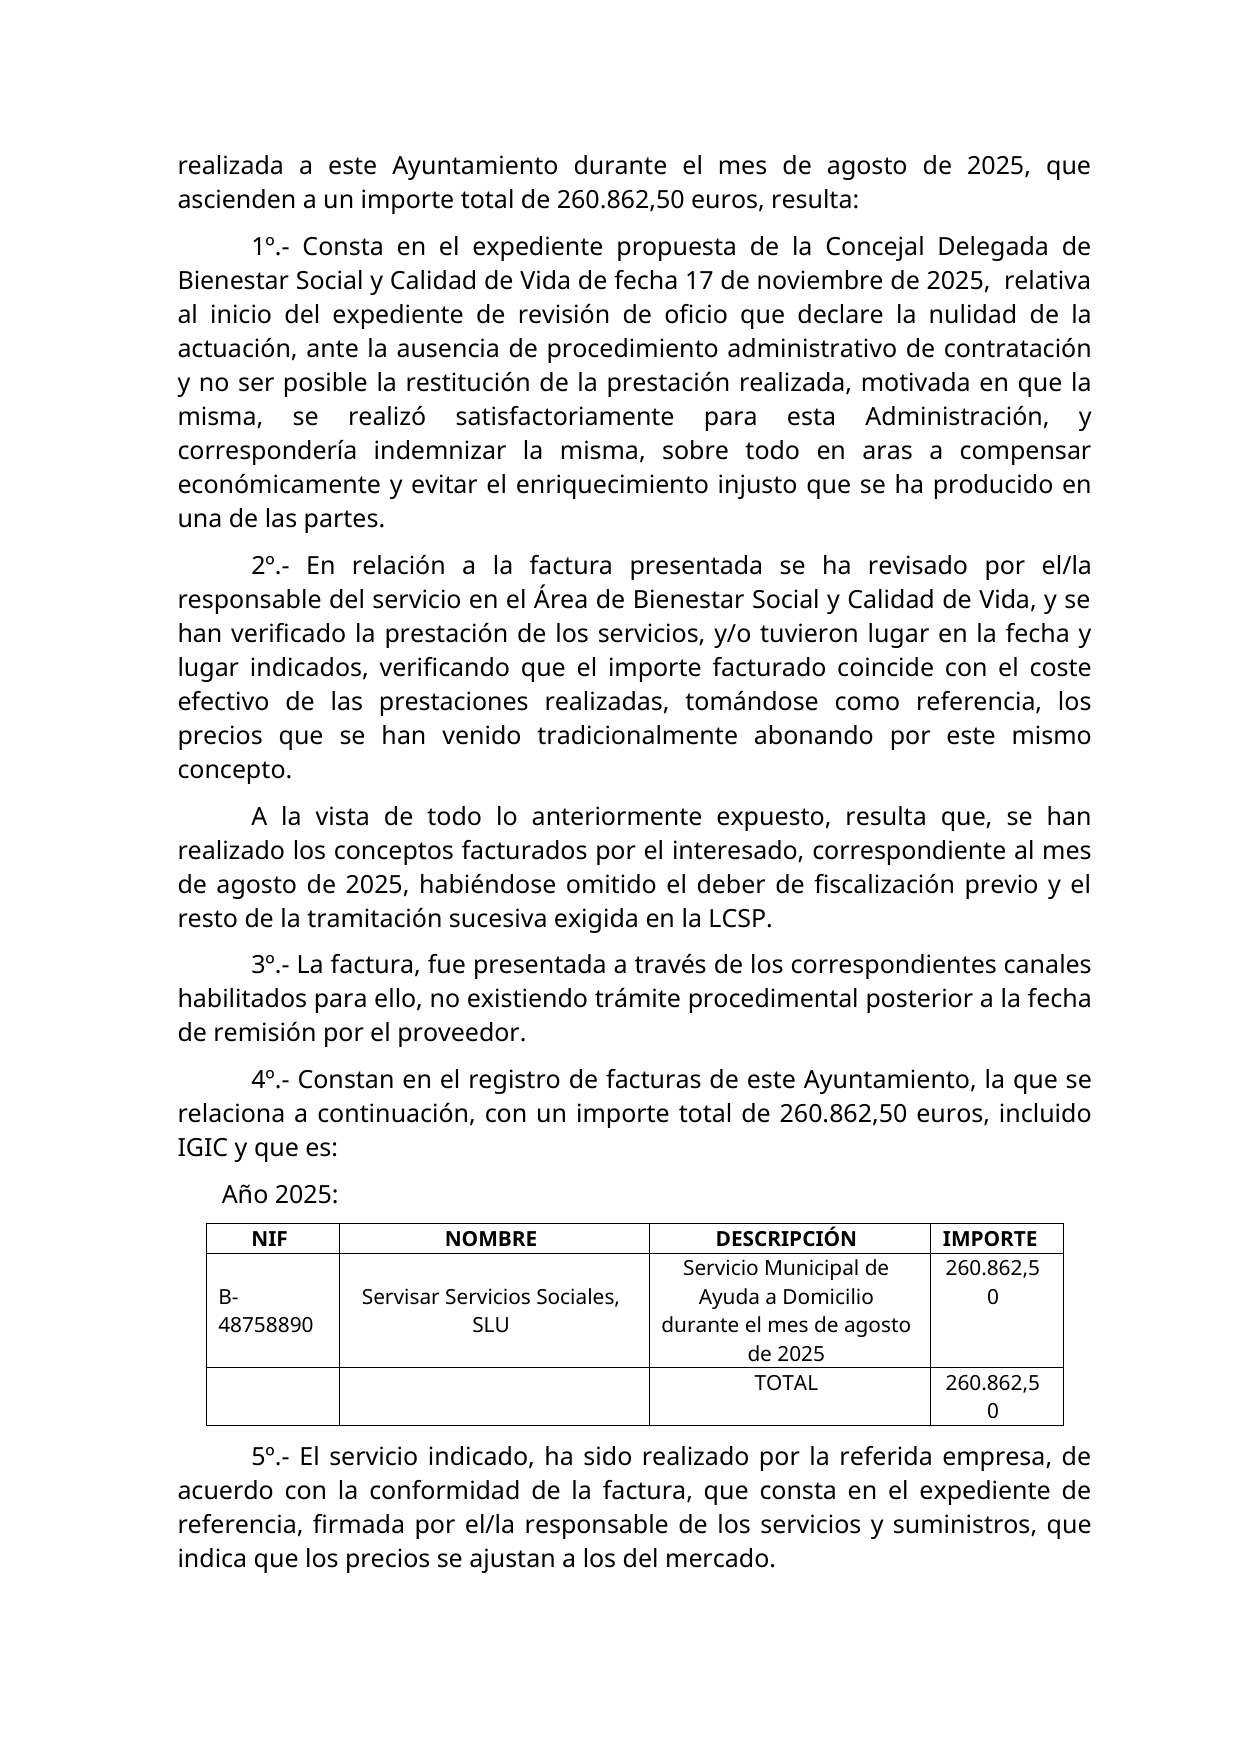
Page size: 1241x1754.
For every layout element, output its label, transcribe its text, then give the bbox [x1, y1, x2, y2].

text A la vista de todo lo anteriormente expuesto, resulta que, se han realizado los conceptos facturados por el interesado, correspondiente al mes de agosto de 2025, habiéndose omitido el deber de fiscalización previo y el resto de la tramitación sucesiva exigida en la LCSP. [177, 798, 1093, 934]
text 2º.- En relación a la factura presentada se ha revisado por el/la responsable del servicio en el Área de Bienestar Social y Calidad de Vida, y se han verificado la prestación de los servicios, y/o tuvieron lugar en la fecha y lugar indicados, verificando que el importe facturado coincide con el coste efectivo de las prestaciones realizadas, tomándose como referencia, los precios que se han venido tradicionalmente abonando por este mismo concepto. [177, 547, 1093, 786]
table_cell [340, 1368, 649, 1425]
table_cell B-48758890 [207, 1254, 339, 1367]
table_cell TOTAL [650, 1368, 930, 1425]
text 4º.- Constan en el registro de facturas de este Ayuntamiento, la que se relaciona a continuación, con un importe total de 260.862,50 euros, incluido IGIC y que es: [177, 1062, 1093, 1164]
table_header NIF [207, 1224, 339, 1252]
text Año 2025: [177, 1176, 1093, 1210]
table_header DESCRIPCIÓN [650, 1224, 930, 1252]
text 1º.- Consta en el expediente propuesta de la Concejal Delegada de Bienestar Social y Calidad de Vida de fecha 17 de noviembre de 2025, relativa al inicio del expediente de revisión de oficio que declare la nulidad de la actuación, ante la ausencia de procedimiento administrativo de contratación y no ser posible la restitución de la prestación realizada, motivada en que la misma, se realizó satisfactoriamente para esta Administración, y correspondería indemnizar la misma, sobre todo en aras a compensar económicamente y evitar el enriquecimiento injusto que se ha producido en una de las partes. [177, 228, 1093, 535]
table_cell 260.862,50 [931, 1368, 1063, 1425]
table_header IMPORTE [931, 1224, 1063, 1252]
table_cell [207, 1368, 339, 1425]
table_cell Servisar Servicios Sociales, SLU [340, 1254, 649, 1367]
table_header NOMBRE [340, 1224, 649, 1252]
text realizada a este Ayuntamiento durante el mes de agosto de 2025, que ascienden a un importe total de 260.862,50 euros, resulta: [177, 148, 1093, 216]
table_cell 260.862,50 [931, 1254, 1063, 1367]
text 5º.- El servicio indicado, ha sido realizado por la referida empresa, de acuerdo con la conformidad de la factura, que consta en el expediente de referencia, firmada por el/la responsable de los servicios y suministros, que indica que los precios se ajustan a los del mercado. [177, 1439, 1093, 1575]
table_cell Servicio Municipal de Ayuda a Domicilio durante el mes de agosto de 2025 [650, 1254, 930, 1367]
text 3º.- La factura, fue presentada a través de los correspondientes canales habilitados para ello, no existiendo trámite procedimental posterior a la fecha de remisión por el proveedor. [177, 947, 1093, 1049]
